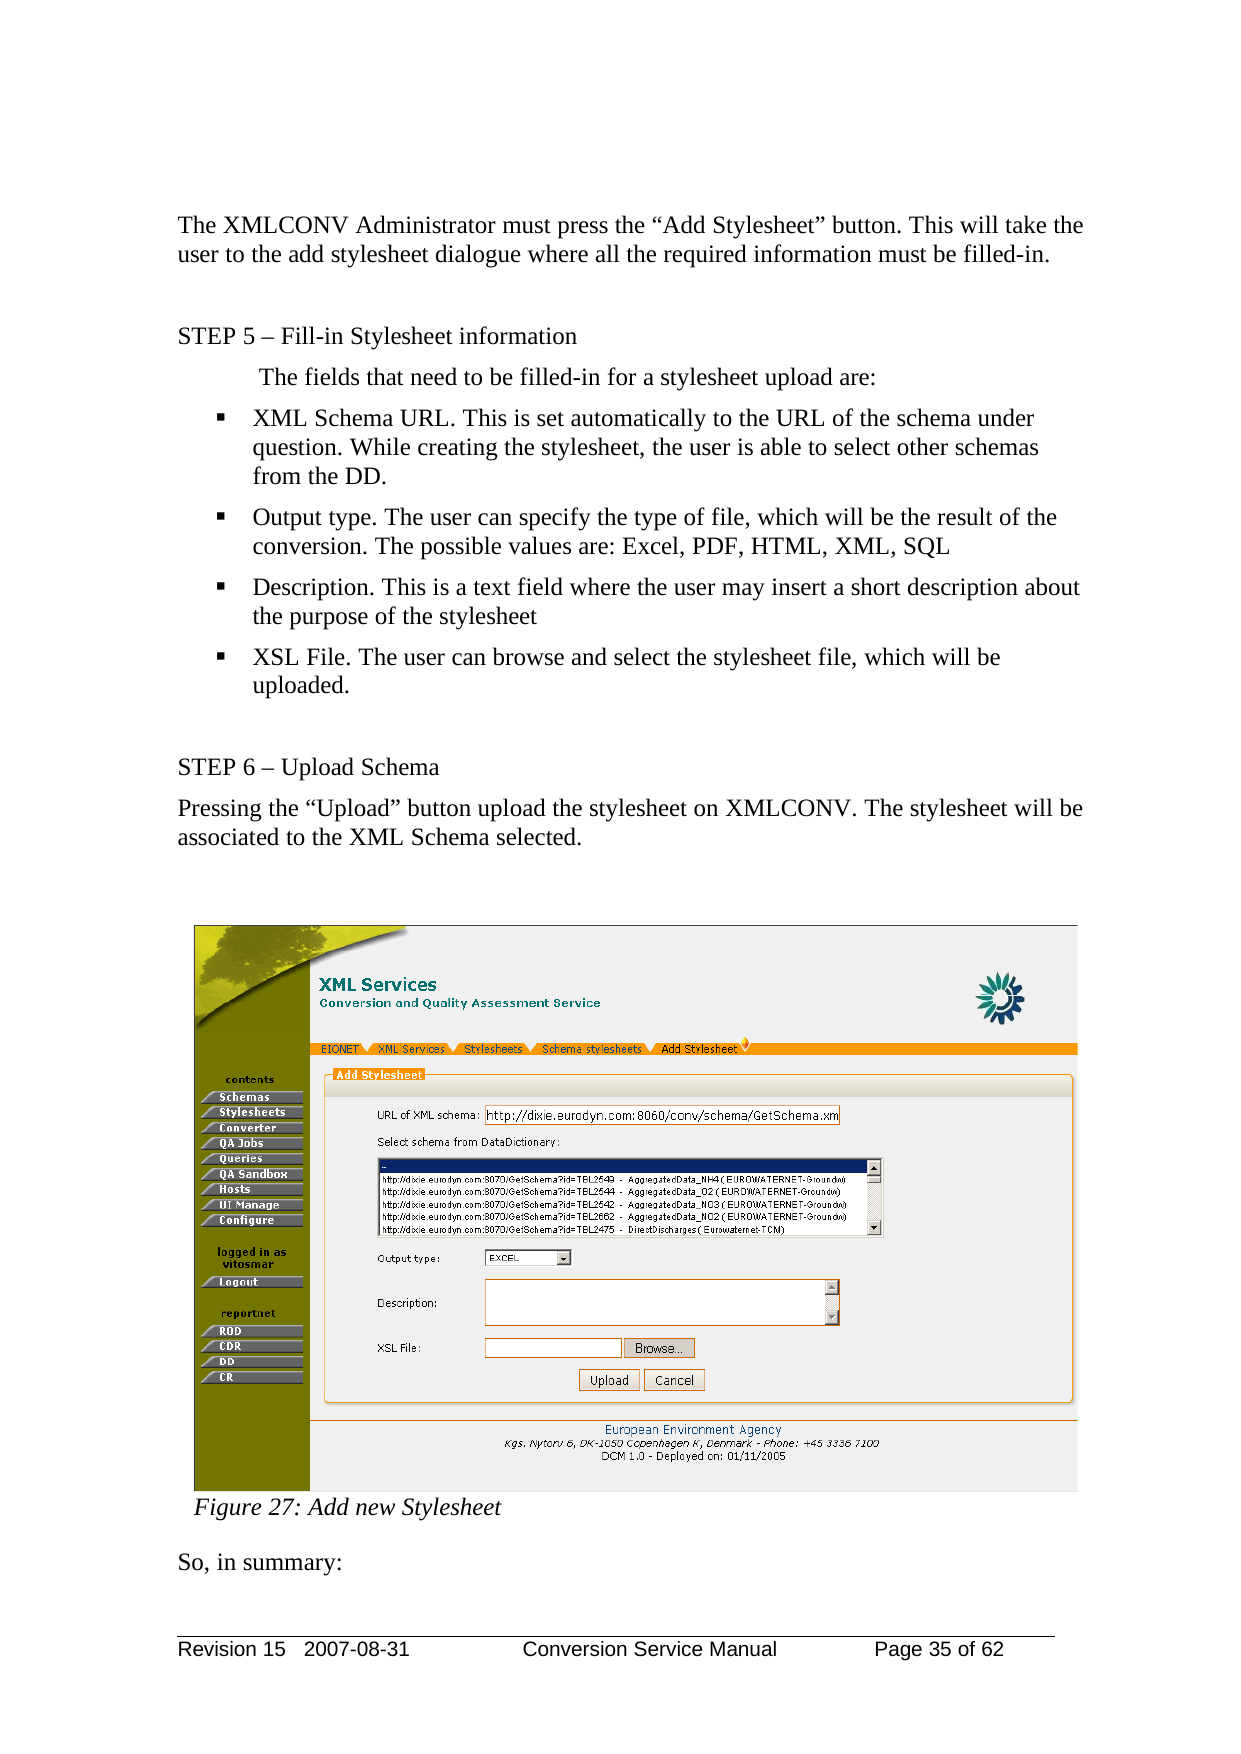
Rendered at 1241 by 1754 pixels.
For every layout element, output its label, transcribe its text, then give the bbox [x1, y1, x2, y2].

text Figure 27: Add new Stylesheet [194, 1492, 1077, 1520]
picture [193, 925, 1078, 1492]
list XSL File. The user can browse and select the stylesheet file, which will be uploaded. [215, 641, 1092, 699]
list Output type. The user can specify the type of file, which will be the result of the conversion. The possible values are: Excel, PDF, HTML, XML, SQL [215, 502, 1092, 560]
text STEP 5 – Fill-in Stylesheet information [177, 321, 1092, 350]
text The XMLCONV Administrator must press the “Add Stylesheet” button. This will take the user to the add stylesheet dialogue where all the required information must be filled-in. [177, 210, 1092, 268]
text STEP 6 – Upload Schema [177, 752, 1092, 781]
list XML Schema URL. This is set automatically to the URL of the schema under question. While creating the stylesheet, the user is able to select other schemas from the DD. [215, 403, 1092, 490]
text The fields that need to be filled-in for a stylesheet upload are: [177, 362, 1092, 391]
list Description. This is a text field where the user may insert a short description about the purpose of the stylesheet [215, 571, 1092, 629]
text So, in summary: [177, 1547, 1092, 1576]
text Pressing the “Upload” button upload the stylesheet on XMLCONV. The stylesheet will be associated to the XML Schema selected. [177, 793, 1092, 851]
